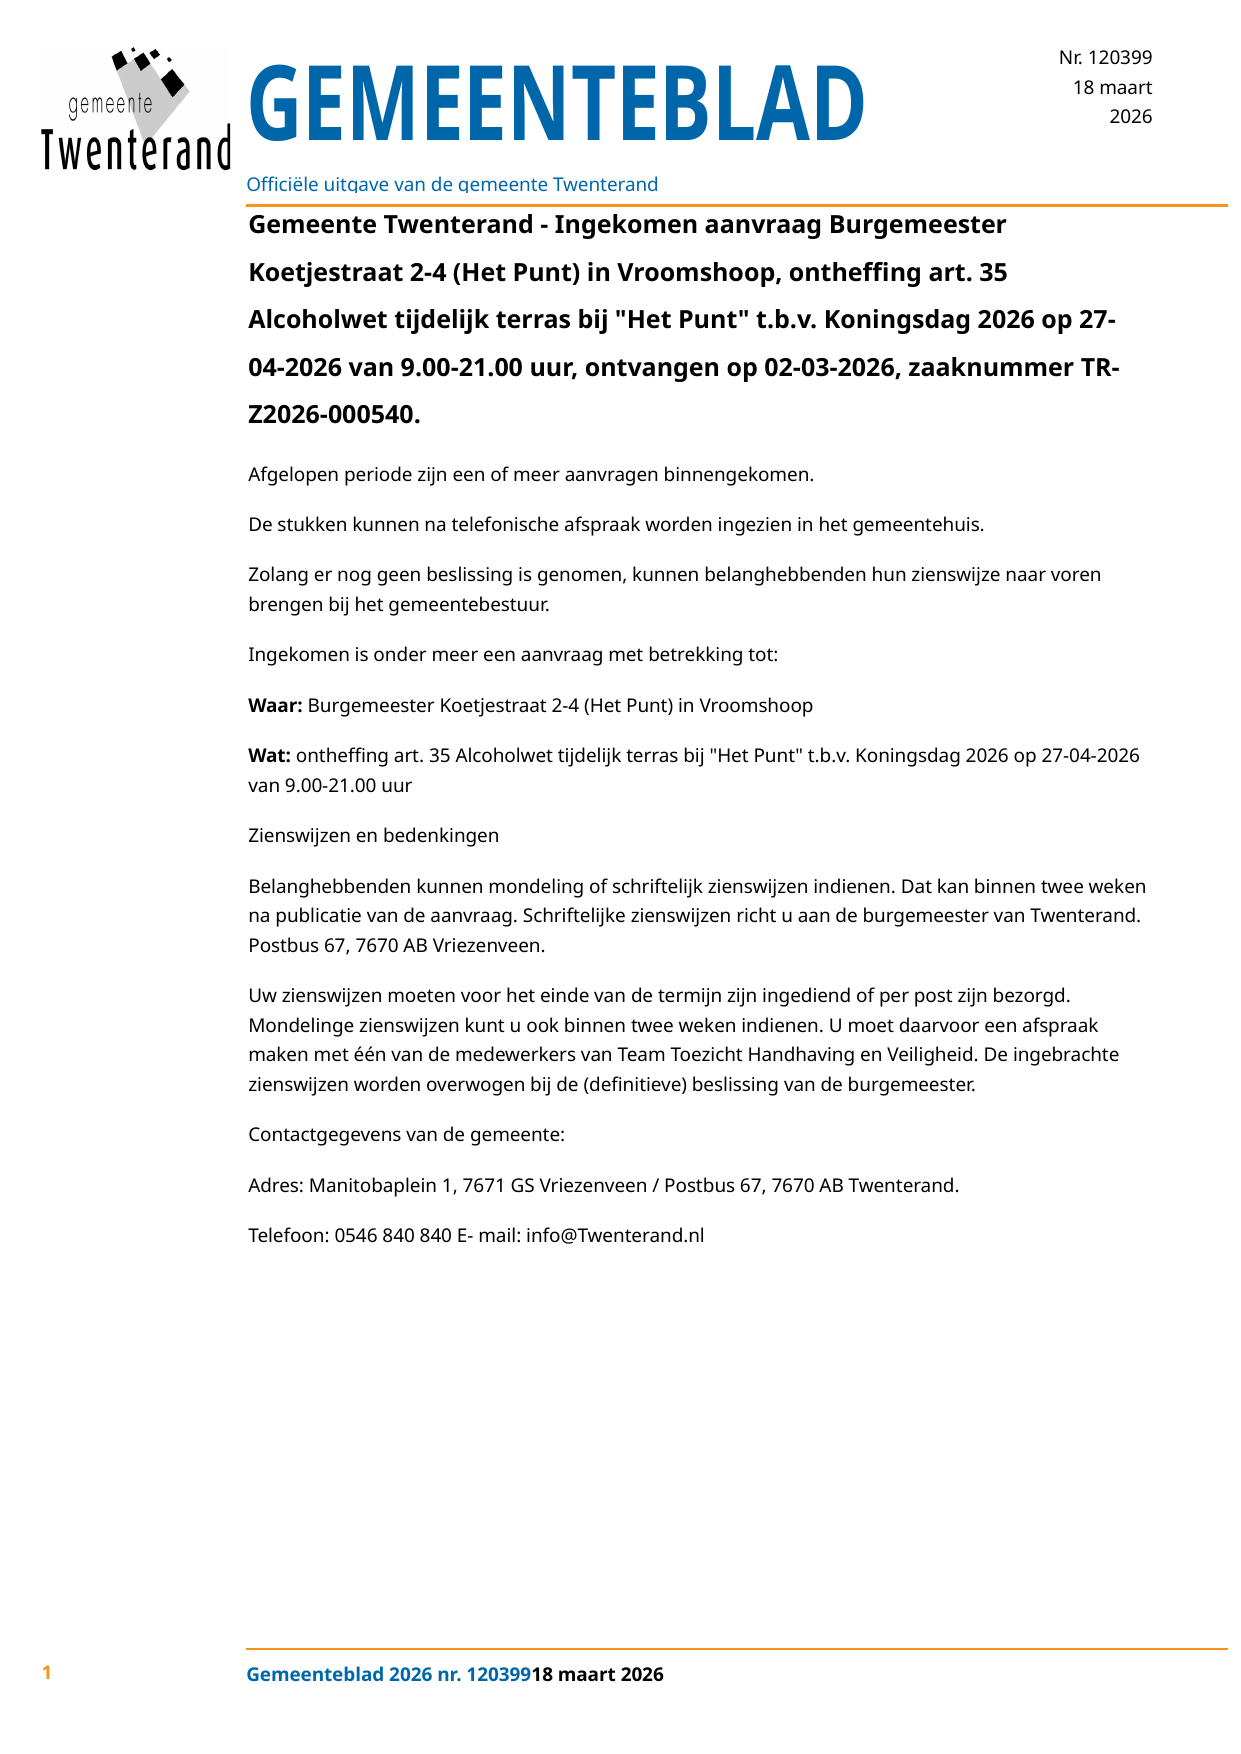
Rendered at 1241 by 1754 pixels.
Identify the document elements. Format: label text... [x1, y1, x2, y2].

text Zienswijzen en bedenkingen [248, 822, 1152, 848]
text Ingekomen is onder meer een aanvraag met betrekking tot: [248, 642, 1152, 667]
text Contactgegevens van de gemeente: [248, 1122, 1152, 1147]
text Uw zienswijzen moeten voor het einde van de termijn zijn ingediend of per post zijn bezorgd. Mondelinge zienswijzen kunt u ook binnen twee weken indienen. U moet daarvoor een afspraak maken met één van de medewerkers van Team Toezicht Handhaving en Veiligheid. De ingebrachte zienswijzen worden overwogen bij de (definitieve) beslissing van de burgemeester. [248, 982, 1152, 1097]
picture [41, 47, 231, 172]
text Waar: Burgemeester Koetjestraat 2-4 (Het Punt) in Vroomshoop [248, 692, 1152, 718]
text Afgelopen periode zijn een of meer aanvragen binnengekomen. [248, 461, 1152, 486]
text De stukken kunnen na telefonische afspraak worden ingezien in het gemeentehuis. [248, 511, 1152, 537]
text Adres: Manitobaplein 1, 7671 GS Vriezenveen / Postbus 67, 7670 AB Twenterand. [248, 1172, 1152, 1198]
text Telefoon: 0546 840 840 E- mail: info@Twenterand.nl [248, 1222, 1152, 1248]
text Wat: ontheffing art. 35 Alcoholwet tijdelijk terras bij "Het Punt" t.b.v. Koningsdag 2026 op 27-04-2026 van 9.00-21.00 uur [248, 742, 1152, 798]
text Belanghebbenden kunnen mondeling of schriftelijk zienswijzen indienen. Dat kan binnen twee weken na publicatie van de aanvraag. Schriftelijke zienswijzen richt u aan de burgemeester van Twenterand. Postbus 67, 7670 AB Vriezenveen. [248, 873, 1152, 958]
text Zolang er nog geen beslissing is genomen, kunnen belanghebbenden hun zienswijze naar voren brengen bij het gemeentebestuur. [248, 562, 1152, 617]
text Gemeente Twenterand - Ingekomen aanvraag Burgemeester Koetjestraat 2-4 (Het Punt) in Vroomshoop, ontheffing art. 35 Alcoholwet tijdelijk terras bij "Het Punt" t.b.v. Koningsdag 2026 op 27-04-2026 van 9.00-21.00 uur, ontvangen op 02-03-2026, zaaknummer TR-Z2026-000540. [248, 207, 1152, 431]
